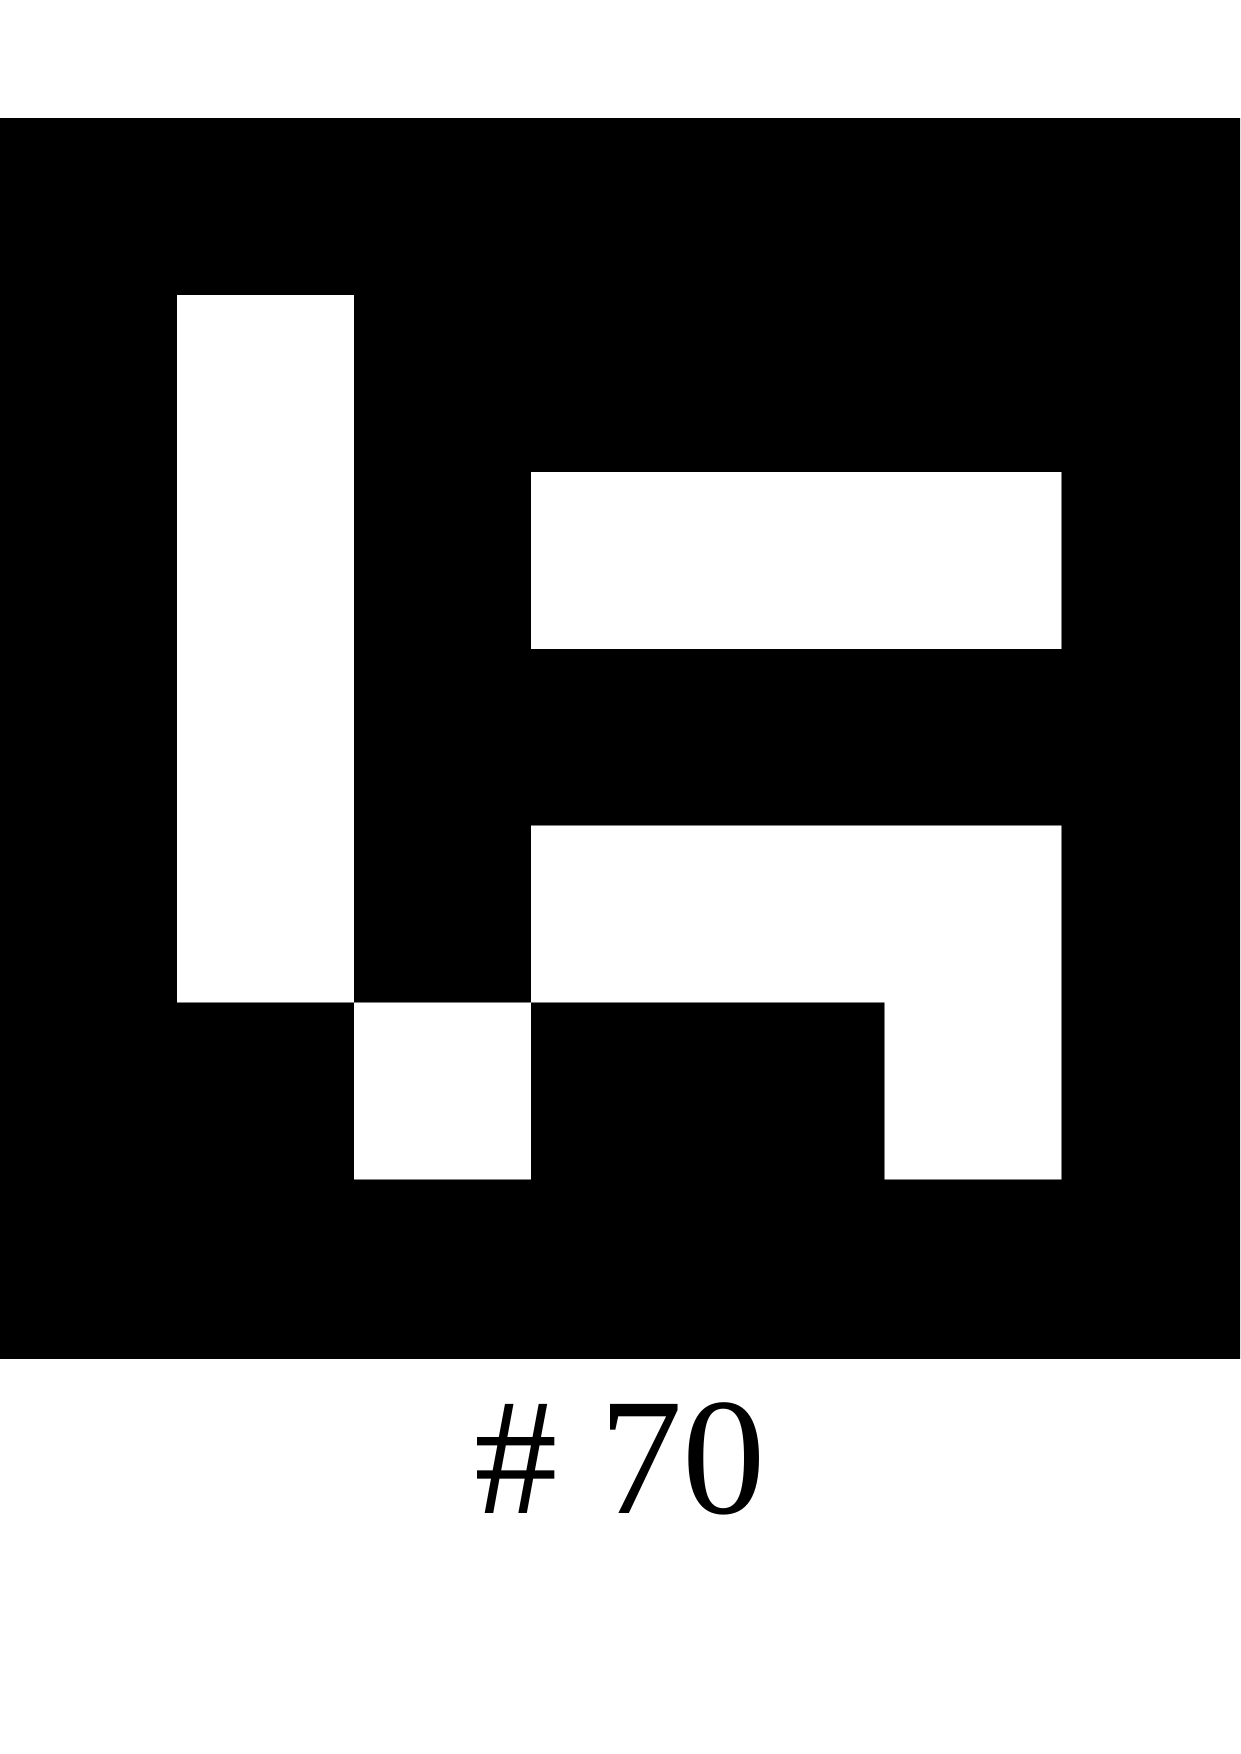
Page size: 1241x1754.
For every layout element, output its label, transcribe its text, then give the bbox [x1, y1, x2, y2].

picture [0, 118, 1241, 1359]
text # 70 [118, 1359, 1122, 1550]
